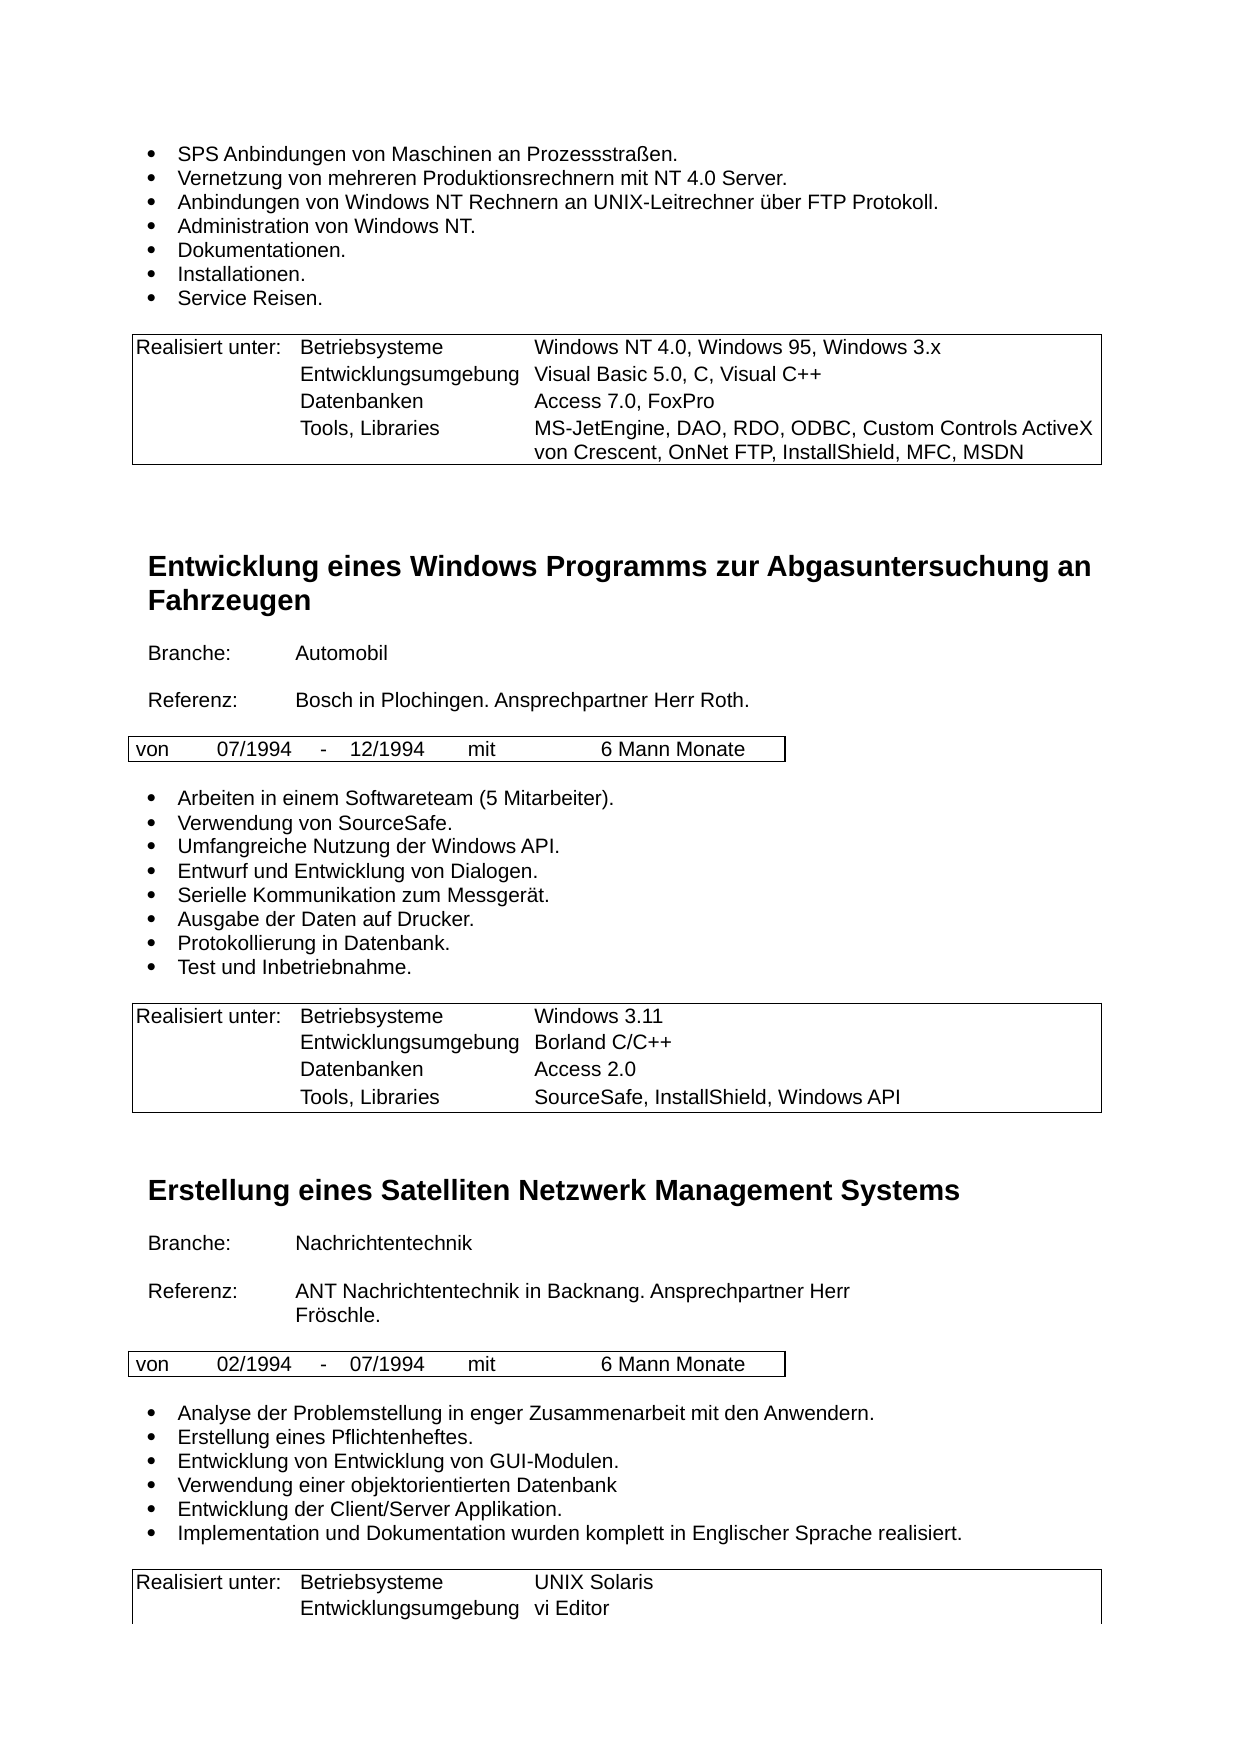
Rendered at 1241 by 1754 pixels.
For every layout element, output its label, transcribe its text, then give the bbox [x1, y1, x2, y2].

list Administration von Windows NT. [148, 214, 1110, 238]
list Verwendung einer objektorientierten Datenbank [148, 1473, 1110, 1497]
table_cell Tools, Libraries [297, 416, 531, 464]
table_cell Datenbanken [297, 389, 531, 416]
table_cell SourceSafe, InstallShield, Windows API [531, 1085, 1101, 1112]
table_header 6 Mann Monate [593, 1352, 784, 1376]
table_cell [133, 1057, 297, 1084]
list Test und Inbetriebnahme. [148, 955, 1110, 979]
table_cell Entwicklungsumgebung [297, 361, 531, 389]
table_cell Tools, Libraries [297, 1085, 531, 1112]
subtitle Erstellung eines Satelliten Netzwerk Management Systems [148, 1173, 1110, 1207]
list Serielle Kommunikation zum Messgerät. [148, 882, 1110, 907]
table_header 07/1994 [342, 1352, 460, 1376]
table_cell Borland C/C++ [531, 1030, 1101, 1057]
table_cell Access 2.0 [531, 1057, 1101, 1084]
table_header Realisiert unter: [133, 1004, 297, 1030]
list Arbeiten in einem Softwareteam (5 Mitarbeiter). [148, 786, 1110, 810]
list Ausgabe der Daten auf Drucker. [148, 907, 1110, 931]
list Installationen. [148, 262, 1110, 286]
list SPS Anbindungen von Maschinen an Prozessstraßen. [148, 142, 1110, 166]
list Implementation und Dokumentation wurden komplett in Englischer Sprache realisiert. [148, 1521, 1110, 1545]
table_cell [133, 361, 297, 389]
table_cell Visual Basic 5.0, C, Visual C++ [531, 361, 1101, 389]
table_cell Access 7.0, FoxPro [531, 389, 1101, 416]
table_header 07/1994 [209, 737, 313, 761]
table_header mit [460, 737, 593, 761]
table_header von [129, 737, 209, 761]
text Branche: Automobil [148, 640, 1110, 664]
table_header 02/1994 [209, 1352, 313, 1376]
table_cell [133, 389, 297, 416]
table_cell [133, 1596, 297, 1623]
text Referenz: Bosch in Plochingen. Ansprechpartner Herr Roth. [148, 688, 1110, 712]
list Dokumentationen. [148, 238, 1110, 262]
table_header Realisiert unter: [133, 1570, 297, 1596]
table_cell [133, 1030, 297, 1057]
list Service Reisen. [148, 286, 1110, 310]
list Entwicklung von Entwicklung von GUI-Modulen. [148, 1449, 1110, 1473]
list Analyse der Problemstellung in enger Zusammenarbeit mit den Anwendern. [148, 1401, 1110, 1425]
table_header Realisiert unter: [133, 335, 297, 361]
list Verwendung von SourceSafe. [148, 810, 1110, 834]
list Vernetzung von mehreren Produktionsrechnern mit NT 4.0 Server. [148, 166, 1110, 190]
text Fröschle. [221, 1303, 1110, 1327]
table_cell [133, 416, 297, 464]
text Referenz: ANT Nachrichtentechnik in Backnang. Ansprechpartner Herr [148, 1279, 1110, 1303]
table_header - [313, 1352, 342, 1376]
table_header 6 Mann Monate [593, 737, 784, 761]
table_header mit [460, 1352, 593, 1376]
table_header 12/1994 [342, 737, 460, 761]
table_header von [129, 1352, 209, 1376]
table_header Betriebsysteme [297, 1004, 531, 1030]
list Protokollierung in Datenbank. [148, 931, 1110, 955]
table_header Windows 3.11 [531, 1004, 1101, 1030]
table_cell Datenbanken [297, 1057, 531, 1084]
table_header Betriebsysteme [297, 1570, 531, 1596]
table_cell vi Editor [531, 1596, 1101, 1623]
list Anbindungen von Windows NT Rechnern an UNIX-Leitrechner über FTP Protokoll. [148, 190, 1110, 214]
subtitle Entwicklung eines Windows Programms zur Abgasuntersuchung an Fahrzeugen [148, 549, 1110, 616]
table_cell MS-JetEngine, DAO, RDO, ODBC, Custom Controls ActiveX von Crescent, OnNet FTP, InstallShield, MFC, MSDN [531, 416, 1101, 464]
list Umfangreiche Nutzung der Windows API. [148, 834, 1110, 858]
list Entwicklung der Client/Server Applikation. [148, 1497, 1110, 1521]
table_cell [133, 1085, 297, 1112]
table_header - [313, 737, 342, 761]
text Branche: Nachrichtentechnik [148, 1231, 1110, 1255]
table_header UNIX Solaris [531, 1570, 1101, 1596]
list Erstellung eines Pflichtenheftes. [148, 1425, 1110, 1449]
list Entwurf und Entwicklung von Dialogen. [148, 858, 1110, 882]
table_cell Entwicklungsumgebung [297, 1596, 531, 1623]
table_header Windows NT 4.0, Windows 95, Windows 3.x [531, 335, 1101, 361]
table_cell Entwicklungsumgebung [297, 1030, 531, 1057]
table_header Betriebsysteme [297, 335, 531, 361]
